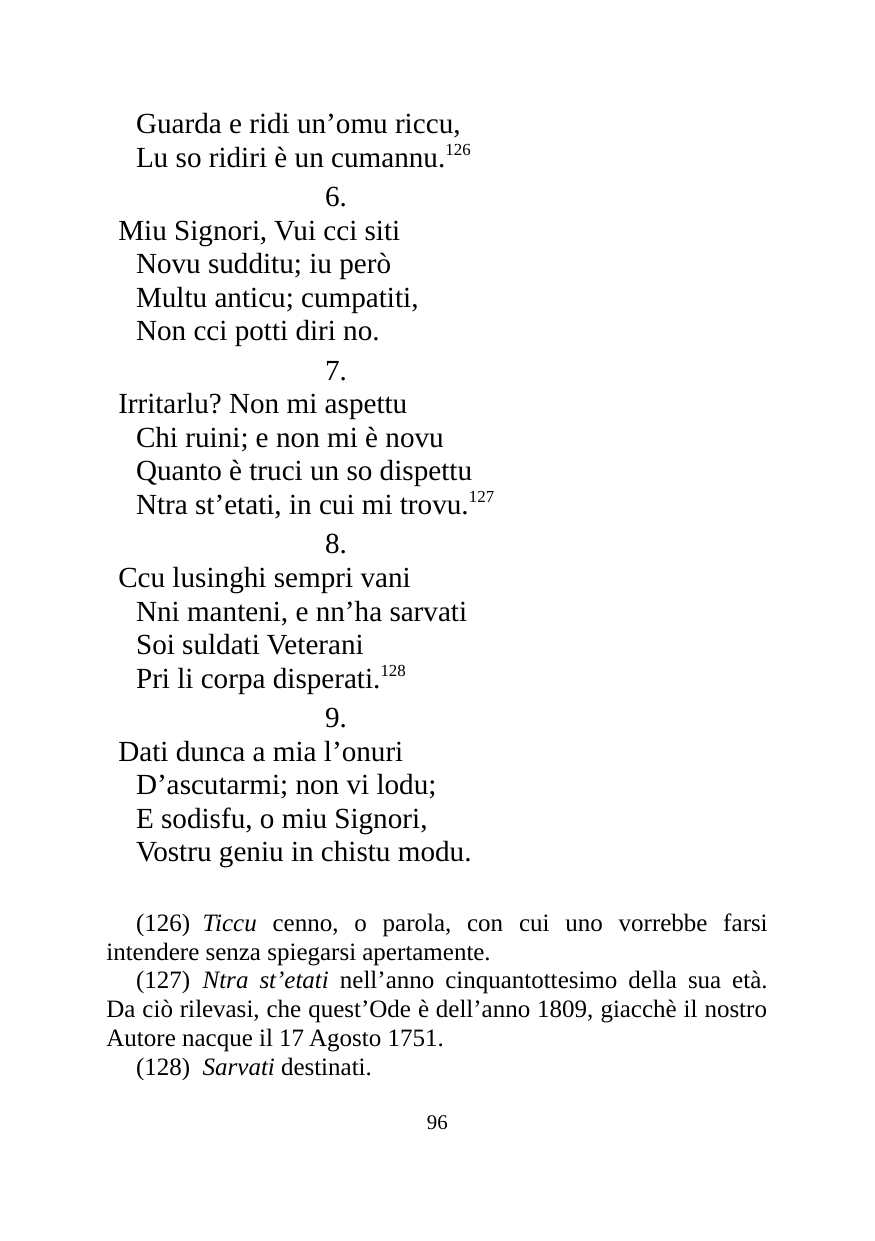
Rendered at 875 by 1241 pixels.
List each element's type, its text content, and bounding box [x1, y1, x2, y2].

text Sarvati destinati. [106, 1052, 768, 1080]
text 6. [325, 179, 768, 213]
text 9. [325, 700, 768, 734]
text Guarda e ridi un’omu riccu, Lu so ridiri è un cumannu. [118, 106, 768, 173]
text Ntra st’etati nell’anno cinquantottesimo della sua età. Da ciò rilevasi, che quest’Ode è dell’anno 1809, giacchè il nostro Autore nacque il 17 Agosto 1751. [106, 965, 768, 1052]
text Ticcu cenno, o parola, con cui uno vorrebbe farsi intendere senza spiegarsi apertamente. [106, 908, 768, 965]
text 8. [325, 527, 768, 560]
text Irritarlu? Non mi aspettu Chi ruini; e non mi è novu Quanto è truci un so dispettu Ntra st’etati, in cui mi trovu. [118, 386, 768, 521]
text Dati dunca a mia l’onuri D’ascutarmi; non vi lodu; E sodisfu, o miu Signori, Vostru geniu in chistu modu. [118, 734, 768, 868]
text Miu Signori, Vui cci siti Novu sudditu; iu però Multu anticu; cumpatiti, Non cci potti diri no. [118, 213, 768, 347]
text Ccu lusinghi sempri vani Nni manteni, e nn’ha sarvati Soi suldati Veterani Pri li corpa disperati. [118, 560, 768, 694]
text 7. [325, 353, 768, 386]
